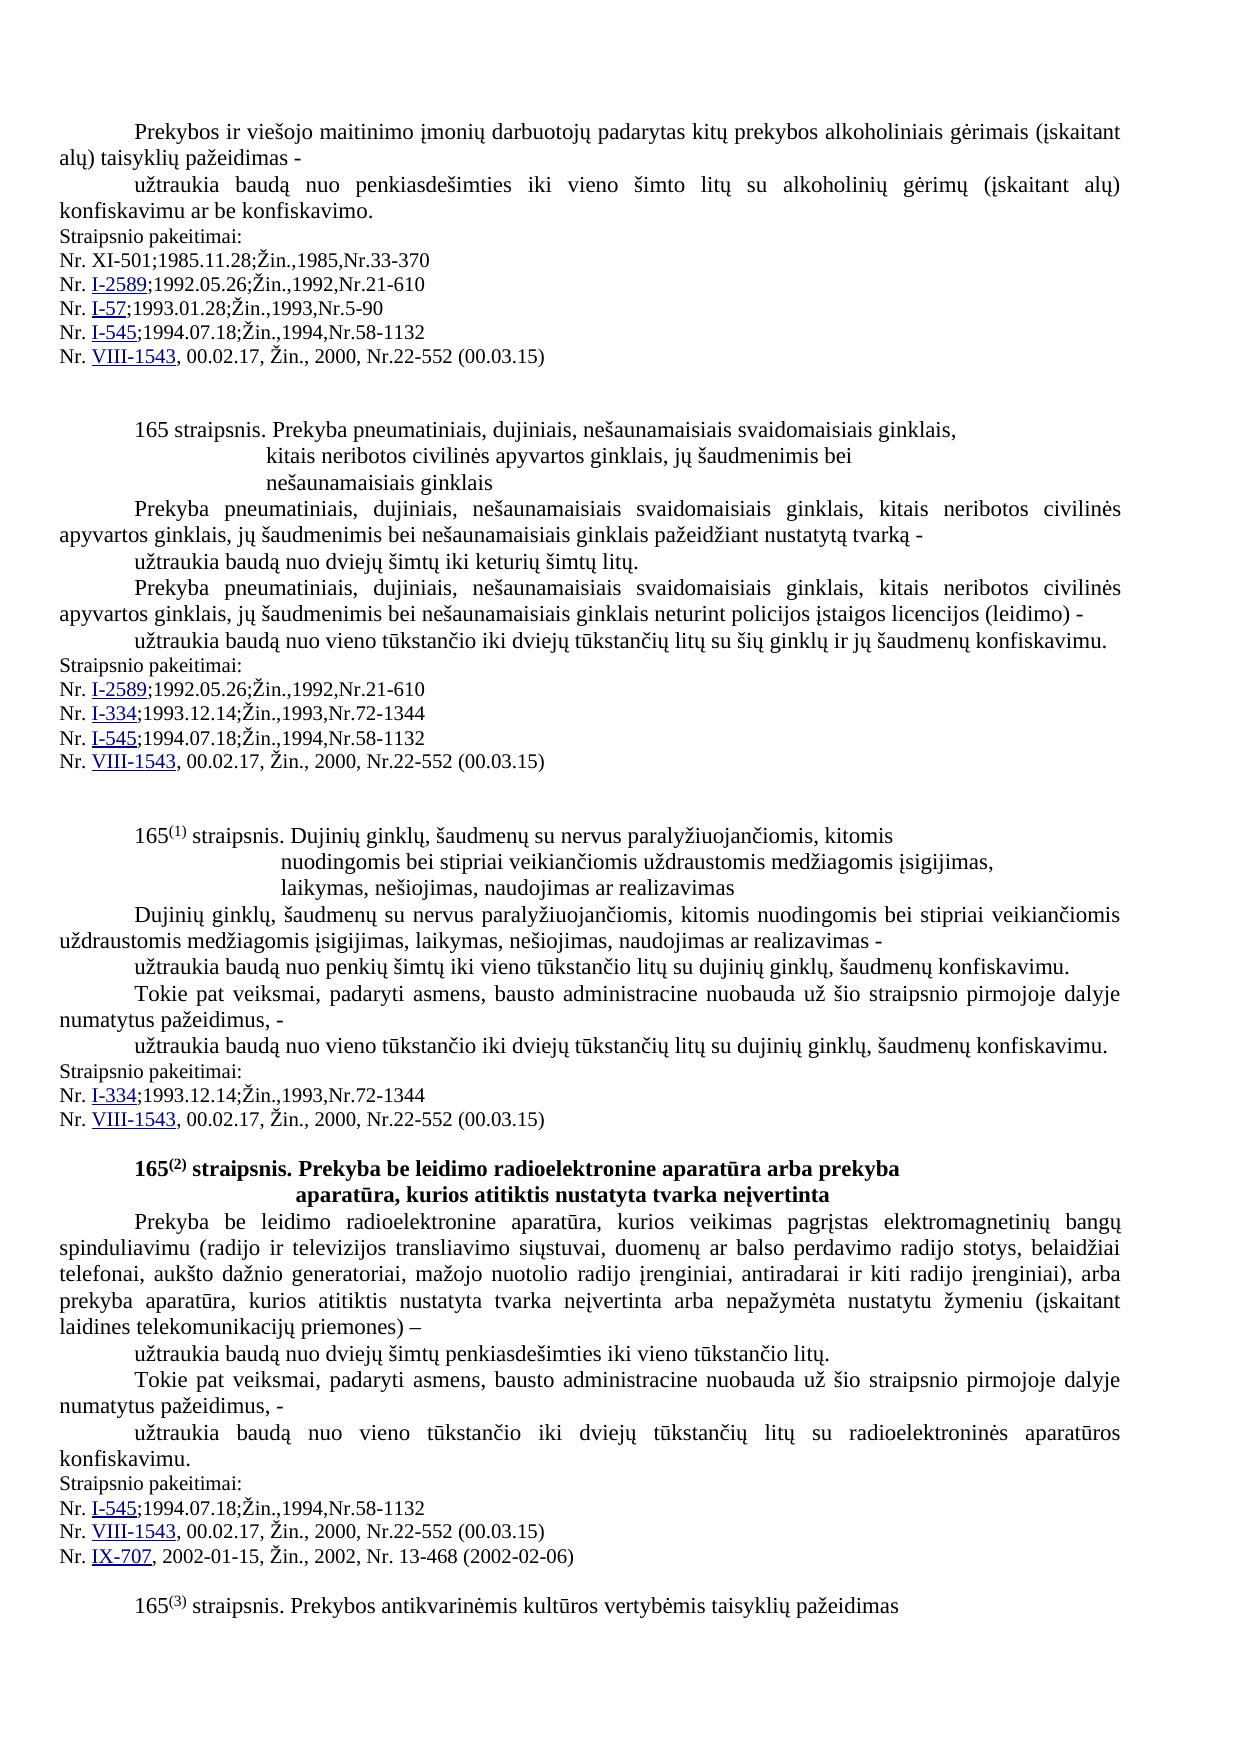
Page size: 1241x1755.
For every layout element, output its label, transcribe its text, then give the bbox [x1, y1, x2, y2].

text 165(2) straipsnis. Prekyba be leidimo radioelektronine aparatūra arba prekyba [134, 1155, 1122, 1181]
text Nr. I-2589;1992.05.26;Žin.,1992,Nr.21-610 [59, 272, 1122, 296]
text užtraukia baudą nuo dviejų šimtų iki keturių šimtų litų. [59, 548, 1122, 574]
text Nr. I-57;1993.01.28;Žin.,1993,Nr.5-90 [59, 296, 1122, 320]
text užtraukia baudą nuo penkių šimtų iki vieno tūkstančio litų su dujinių ginklų, šaudmenų konfiskavimu. [59, 953, 1122, 980]
text Nr. I-2589;1992.05.26;Žin.,1992,Nr.21-610 [59, 677, 1122, 701]
text 165 straipsnis. Prekyba pneumatiniais, dujiniais, nešaunamaisiais svaidomaisiais ginklais, [134, 416, 1122, 442]
text Tokie pat veiksmai, padaryti asmens, bausto administracine nuobauda už šio straipsnio pirmojoje dalyje numatytus pažeidimus, - [59, 1366, 1122, 1419]
text Nr. VIII-1543, 00.02.17, Žin., 2000, Nr.22-552 (00.03.15) [59, 1107, 1122, 1131]
text Straipsnio pakeitimai: [59, 1059, 1122, 1083]
text Tokie pat veiksmai, padaryti asmens, bausto administracine nuobauda už šio straipsnio pirmojoje dalyje numatytus pažeidimus, - [59, 980, 1122, 1032]
text nuodingomis bei stipriai veikiančiomis uždraustomis medžiagomis įsigijimas, [281, 848, 1122, 874]
text Dujinių ginklų, šaudmenų su nervus paralyžiuojančiomis, kitomis nuodingomis bei stipriai veikiančiomis uždraustomis medžiagomis įsigijimas, laikymas, nešiojimas, naudojimas ar realizavimas - [59, 901, 1122, 953]
text Nr. VIII-1543, 00.02.17, Žin., 2000, Nr.22-552 (00.03.15) [59, 344, 1122, 368]
text užtraukia baudą nuo penkiasdešimties iki vieno šimto litų su alkoholinių gėrimų (įskaitant alų) konfiskavimu ar be konfiskavimo. [59, 171, 1122, 223]
text Nr. I-545;1994.07.18;Žin.,1994,Nr.58-1132 [59, 725, 1122, 749]
text Prekyba pneumatiniais, dujiniais, nešaunamaisiais svaidomaisiais ginklais, kitais neribotos civilinės apyvartos ginklais, jų šaudmenimis bei nešaunamaisiais ginklais neturint policijos įstaigos licencijos (leidimo) - [59, 574, 1122, 627]
text nešaunamaisiais ginklais [266, 469, 1122, 495]
text 165(3) straipsnis. Prekybos antikvarinėmis kultūros vertybėmis taisyklių pažeidimas [134, 1592, 1122, 1618]
text 165(1) straipsnis. Dujinių ginklų, šaudmenų su nervus paralyžiuojančiomis, kitomis [134, 822, 1122, 848]
text Prekybos ir viešojo maitinimo įmonių darbuotojų padarytas kitų prekybos alkoholiniais gėrimais (įskaitant alų) taisyklių pažeidimas - [59, 118, 1122, 171]
text Nr. I-334;1993.12.14;Žin.,1993,Nr.72-1344 [59, 1083, 1122, 1107]
text Nr. VIII-1543, 00.02.17, Žin., 2000, Nr.22-552 (00.03.15) [59, 749, 1122, 773]
text Straipsnio pakeitimai: [59, 1471, 1122, 1495]
text užtraukia baudą nuo vieno tūkstančio iki dviejų tūkstančių litų su dujinių ginklų, šaudmenų konfiskavimu. [59, 1032, 1122, 1059]
text Straipsnio pakeitimai: [59, 223, 1122, 248]
text Prekyba pneumatiniais, dujiniais, nešaunamaisiais svaidomaisiais ginklais, kitais neribotos civilinės apyvartos ginklais, jų šaudmenimis bei nešaunamaisiais ginklais pažeidžiant nustatytą tvarką - [59, 495, 1122, 548]
text Nr. I-334;1993.12.14;Žin.,1993,Nr.72-1344 [59, 701, 1122, 725]
text aparatūra, kurios atitiktis nustatyta tvarka neįvertinta [295, 1181, 1122, 1208]
text Nr. I-545;1994.07.18;Žin.,1994,Nr.58-1132 [59, 1495, 1122, 1519]
text kitais neribotos civilinės apyvartos ginklais, jų šaudmenimis bei [266, 442, 1122, 469]
text užtraukia baudą nuo dviejų šimtų penkiasdešimties iki vieno tūkstančio litų. [59, 1339, 1122, 1366]
text Nr. I-545;1994.07.18;Žin.,1994,Nr.58-1132 [59, 320, 1122, 344]
text Nr. IX-707, 2002-01-15, Žin., 2002, Nr. 13-468 (2002-02-06) [59, 1543, 1122, 1568]
text Nr. XI-501;1985.11.28;Žin.,1985,Nr.33-370 [59, 248, 1122, 272]
text Straipsnio pakeitimai: [59, 653, 1122, 677]
text Nr. VIII-1543, 00.02.17, Žin., 2000, Nr.22-552 (00.03.15) [59, 1519, 1122, 1543]
text Prekyba be leidimo radioelektronine aparatūra, kurios veikimas pagrįstas elektromagnetinių bangų spinduliavimu (radijo ir televizijos transliavimo siųstuvai, duomenų ar balso perdavimo radijo stotys, belaidžiai telefonai, aukšto dažnio generatoriai, mažojo nuotolio radijo įrenginiai, antiradarai ir kiti radijo įrenginiai), arba prekyba aparatūra, kurios atitiktis nustatyta tvarka neįvertinta arba nepažymėta nustatytu žymeniu (įskaitant laidines telekomunikacijų priemones) – [59, 1208, 1122, 1339]
text laikymas, nešiojimas, naudojimas ar realizavimas [281, 874, 1122, 901]
text užtraukia baudą nuo vieno tūkstančio iki dviejų tūkstančių litų su radioelektroninės aparatūros konfiskavimu. [59, 1419, 1122, 1471]
text užtraukia baudą nuo vieno tūkstančio iki dviejų tūkstančių litų su šių ginklų ir jų šaudmenų konfiskavimu. [59, 627, 1122, 653]
